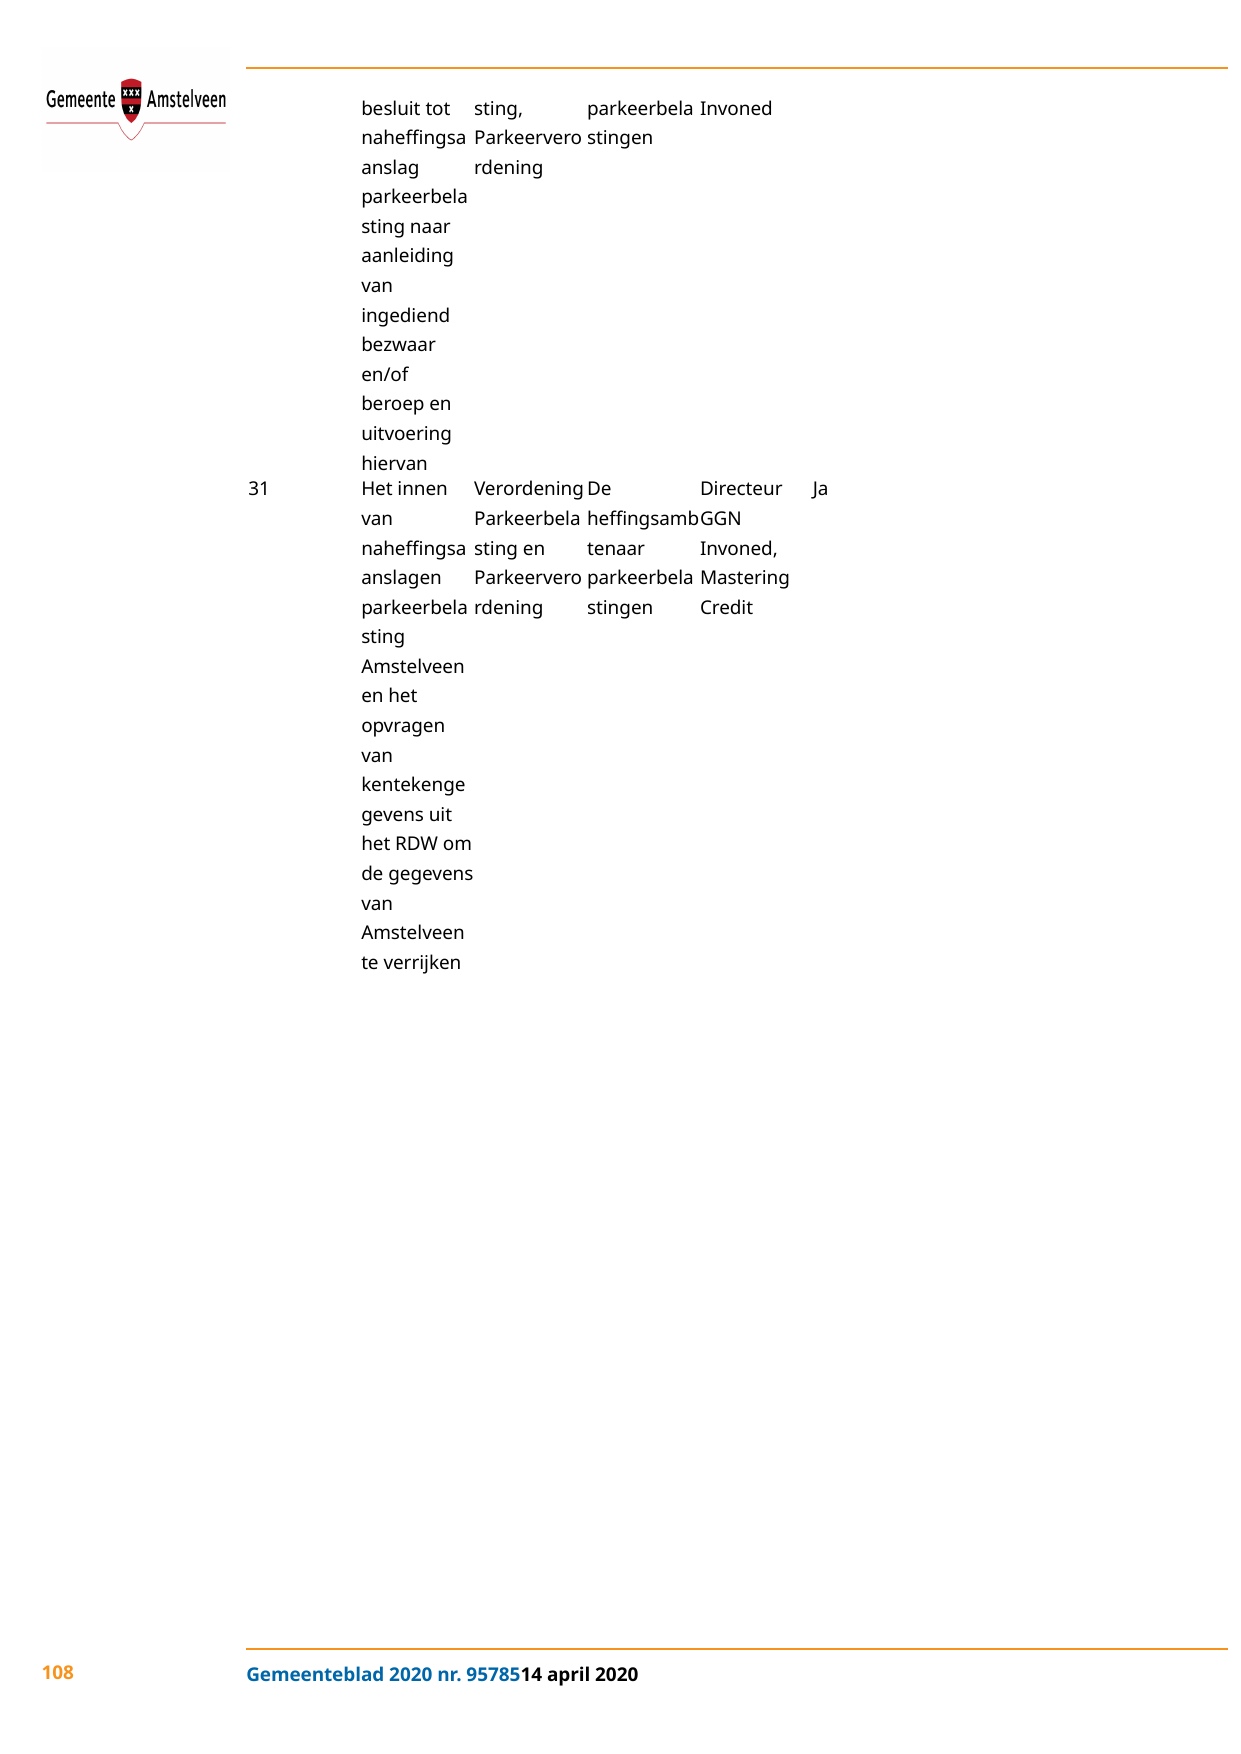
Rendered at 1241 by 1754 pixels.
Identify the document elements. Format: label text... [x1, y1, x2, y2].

table_cell [1039, 95, 1152, 476]
table_cell Ja [813, 476, 926, 974]
table_cell [926, 95, 1038, 476]
table_cell [926, 476, 1038, 974]
table_cell [1039, 476, 1152, 974]
table_cell Het innen van naheffingsaanslagen parkeerbelasting Amstelveen en het opvragen van kentekengegevens uit het RDW om de gegevens van Amstelveen te verrijken [361, 476, 474, 974]
table_cell Verordening Parkeerbelasting en Parkeerverordening [474, 476, 587, 974]
table_cell parkeerbelastingen [587, 95, 700, 476]
table_cell De heffingsambtenaar parkeerbelastingen [587, 476, 700, 974]
picture [41, 47, 231, 172]
table_cell [813, 95, 926, 476]
table_cell Invoned [700, 95, 813, 476]
table_cell sting, Parkeerverordening [474, 95, 587, 476]
table_cell [248, 95, 361, 476]
table_cell Directeur GGN Invoned, Mastering Credit [700, 476, 813, 974]
table_cell 31 [248, 476, 361, 974]
table_cell besluit tot naheffingsaanslag parkeerbelasting naar aanleiding van ingediend bezwaar en/of beroep en uitvoering hiervan [361, 95, 474, 476]
